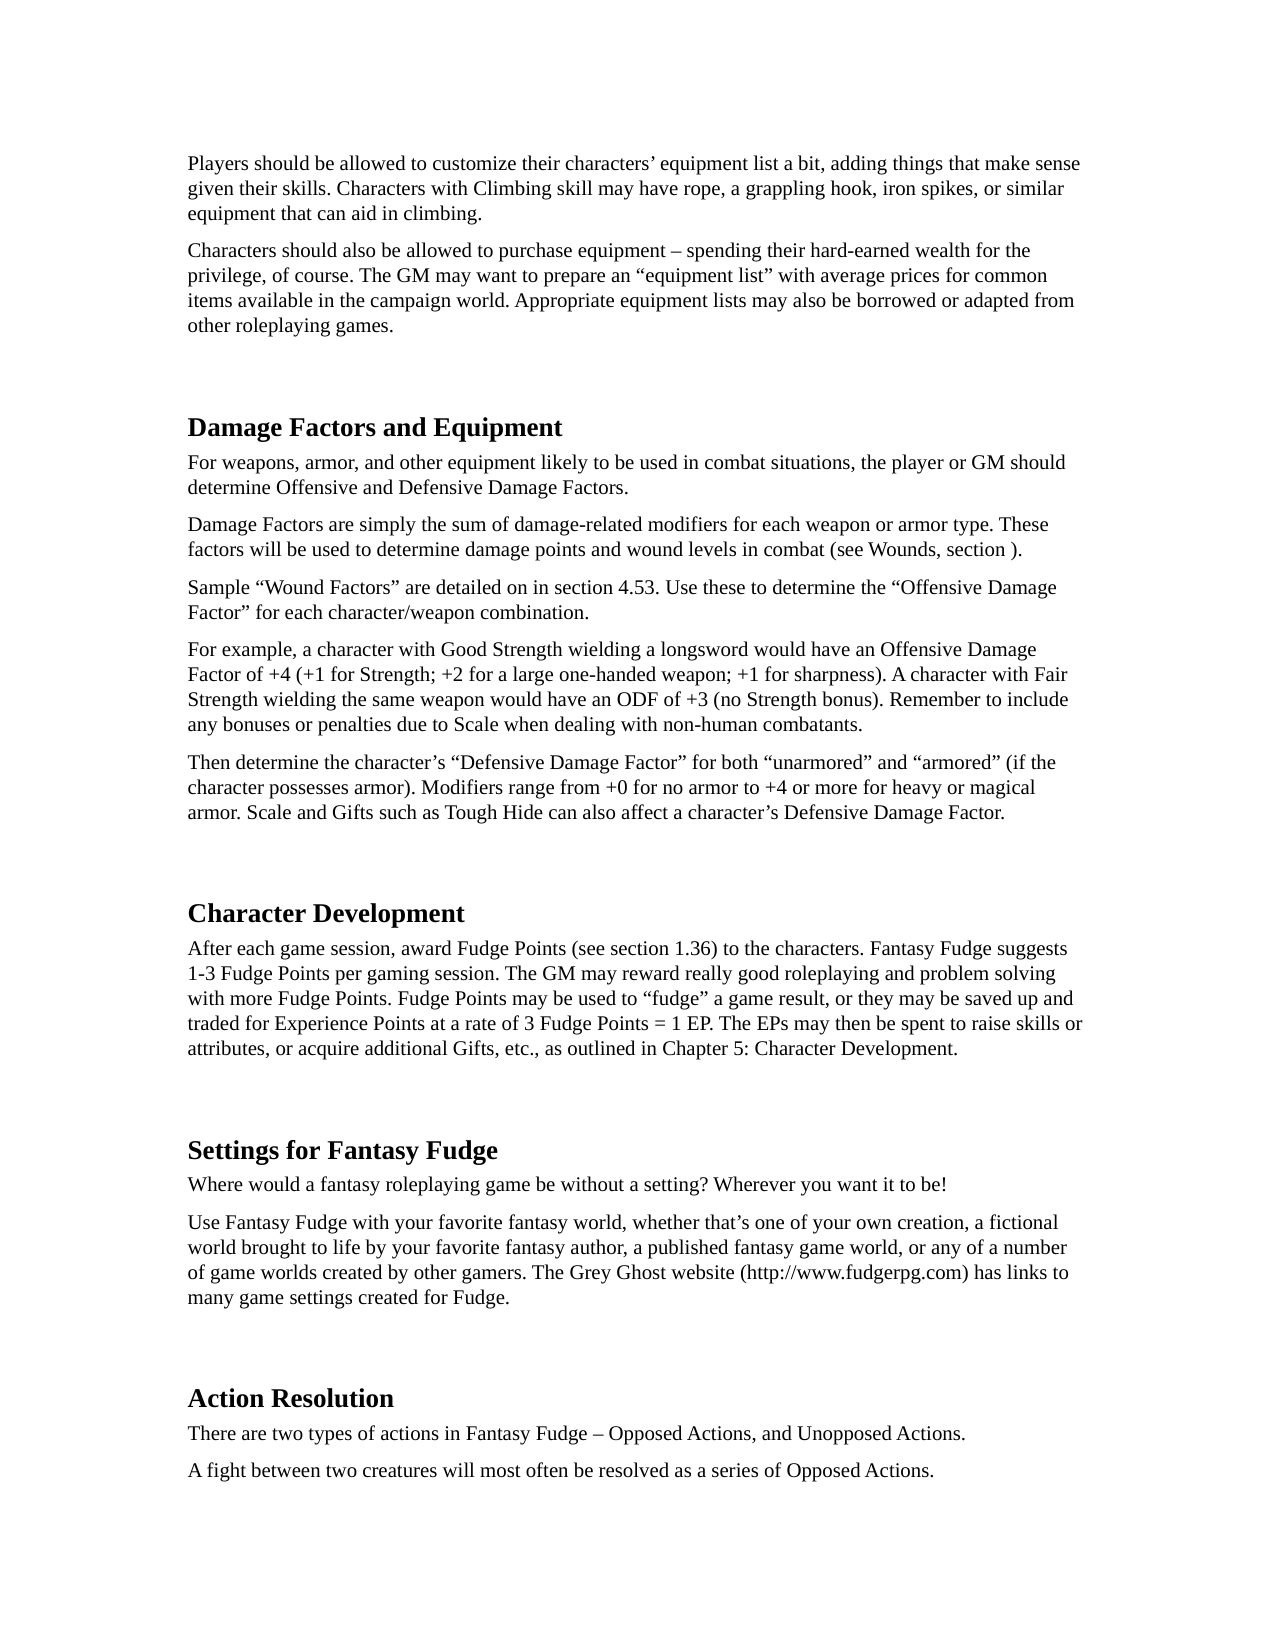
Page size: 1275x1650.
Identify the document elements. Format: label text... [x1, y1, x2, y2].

text For example, a character with Good Strength wielding a longsword would have an Offensive Damage Factor of +4 (+1 for Strength; +2 for a large one-handed weapon; +1 for sharpness). A character with Fair Strength wielding the same weapon would have an ODF of +3 (no Strength bonus). Remember to include any bonuses or penalties due to Scale when dealing with non-human combatants. [187, 636, 1087, 736]
text Damage Factors and Equipment [187, 412, 1087, 442]
text Settings for Fantasy Fudge [187, 1135, 1087, 1165]
text Sample “Wound Factors” are detailed on in section 4.53. Use these to determine the “Offensive Damage Factor” for each character/weapon combination. [187, 574, 1087, 624]
text Action Resolution [187, 1384, 1087, 1414]
text Where would a fantasy roleplaying game be without a setting? Wherever you want it to be! [187, 1171, 1087, 1196]
text Then determine the character’s “Defensive Damage Factor” for both “unarmored” and “armored” (if the character possesses armor). Modifiers range from +0 for no armor to +4 or more for heavy or magical armor. Scale and Gifts such as Tough Hide can also affect a character’s Defensive Damage Factor. [187, 749, 1087, 824]
text Character Development [187, 899, 1087, 929]
text There are two types of actions in Fantasy Fudge – Opposed Actions, and Unopposed Actions. [187, 1420, 1087, 1445]
text Damage Factors are simply the sum of damage-related modifiers for each weapon or armor type. These factors will be used to determine damage points and wound levels in combat (see Wounds, section ). [187, 511, 1087, 561]
text Use Fantasy Fudge with your favorite fantasy world, whether that’s one of your own creation, a fictional world brought to life by your favorite fantasy author, a published fantasy game world, or any of a number of game worlds created by other gamers. The Grey Ghost website (http://www.fudgerpg.com) has links to many game settings created for Fudge. [187, 1209, 1087, 1309]
text Players should be allowed to customize their characters’ equipment list a bit, adding things that make sense given their skills. Characters with Climbing skill may have rope, a grappling hook, iron spikes, or similar equipment that can aid in climbing. [187, 150, 1087, 225]
text Characters should also be allowed to purchase equipment – spending their hard-earned wealth for the privilege, of course. The GM may want to prepare an “equipment list” with average prices for common items available in the campaign world. Appropriate equipment lists may also be borrowed or adapted from other roleplaying games. [187, 237, 1087, 337]
text After each game session, award Fudge Points (see section 1.36) to the characters. Fantasy Fudge suggests 1-3 Fudge Points per gaming session. The GM may reward really good roleplaying and problem solving with more Fudge Points. Fudge Points may be used to “fudge” a game result, or they may be saved up and traded for Experience Points at a rate of 3 Fudge Points = 1 EP. The EPs may then be spent to raise skills or attributes, or acquire additional Gifts, etc., as outlined in Chapter 5: Character Development. [187, 935, 1087, 1060]
text For weapons, armor, and other equipment likely to be used in combat situations, the player or GM should determine Offensive and Defensive Damage Factors. [187, 449, 1087, 499]
text A fight between two creatures will most often be resolved as a series of Opposed Actions. [187, 1457, 1087, 1482]
